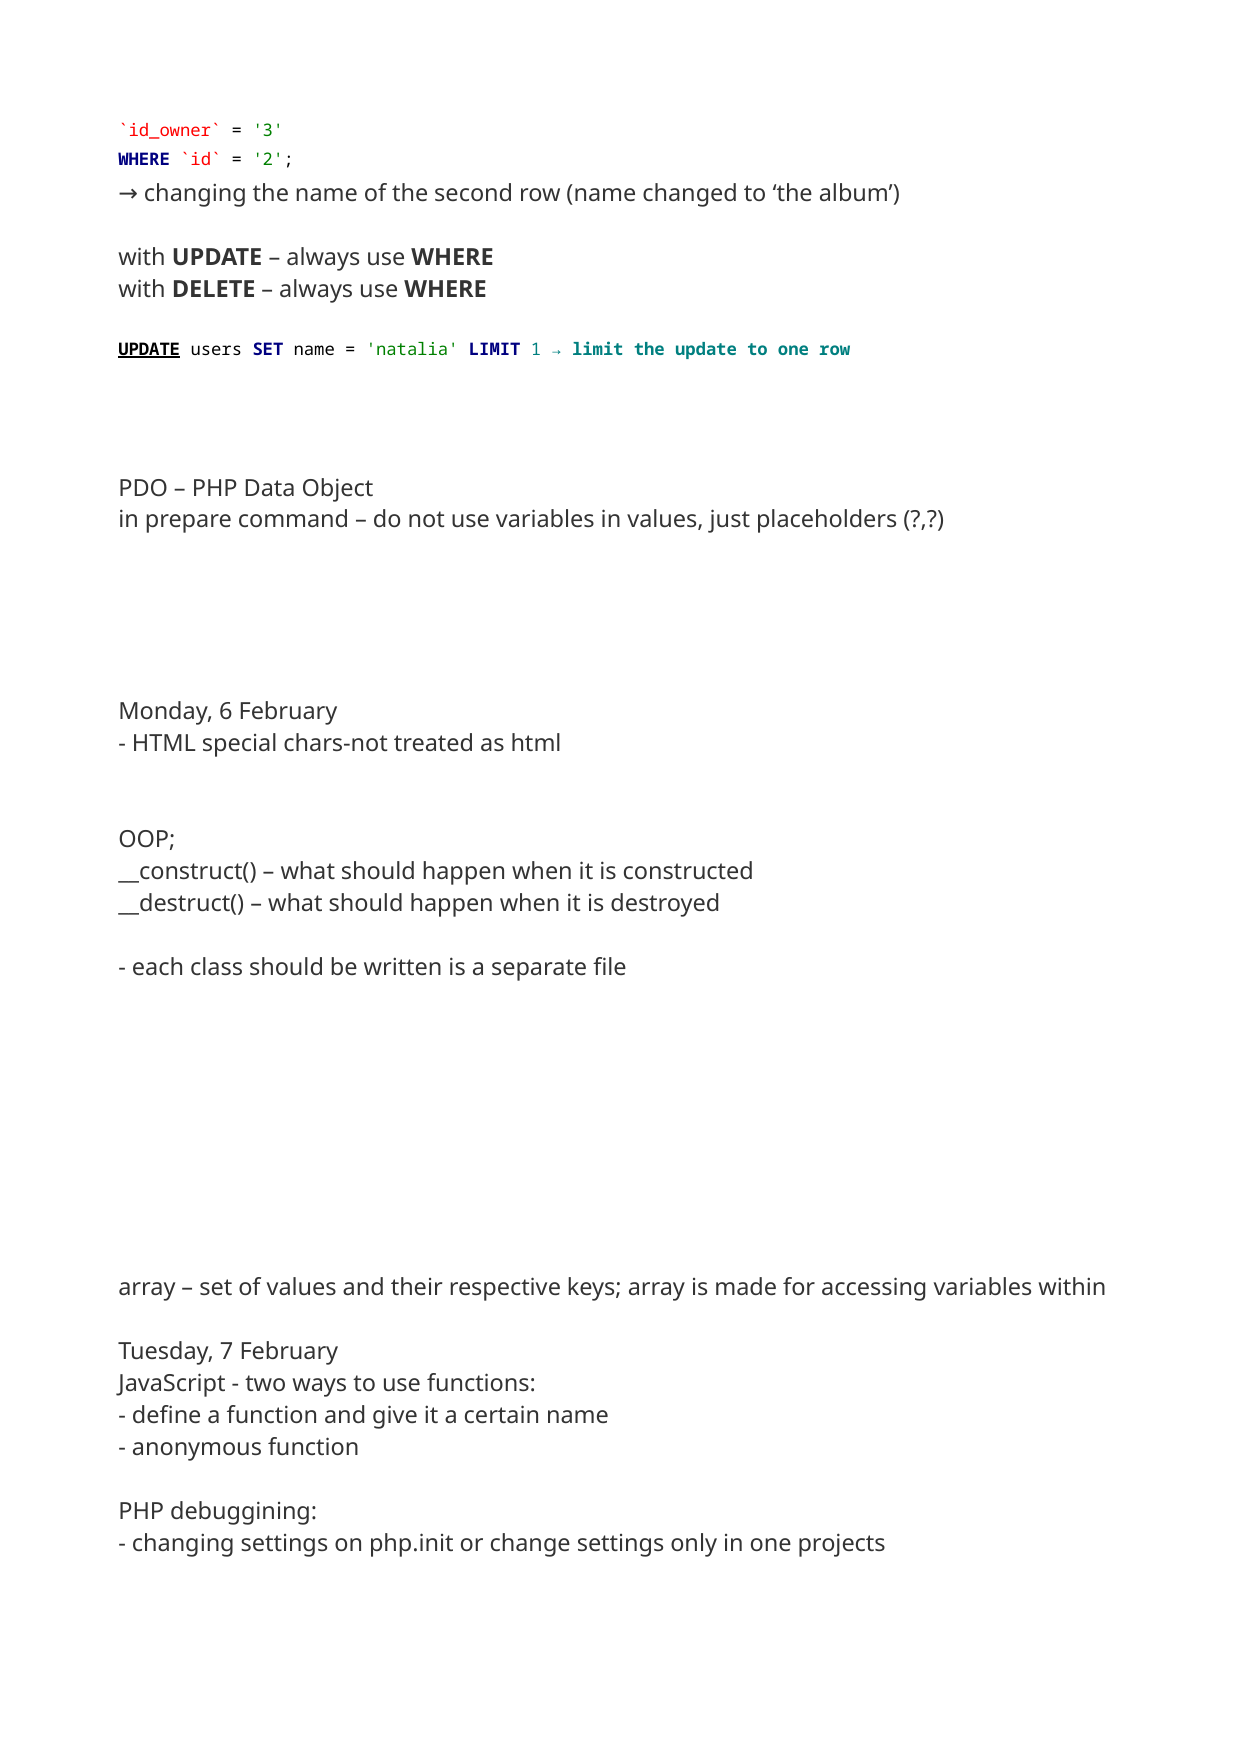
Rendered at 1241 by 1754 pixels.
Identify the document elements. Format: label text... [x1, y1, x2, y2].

text PHP debuggining: [118, 1494, 1122, 1526]
text - each class should be written is a separate file [118, 951, 1122, 982]
text PDO – PHP Data Object [118, 471, 1122, 503]
text __destruct() – what should happen when it is destroyed [118, 887, 1122, 918]
text array – set of values and their respective keys; array is made for accessing variables within [118, 1270, 1122, 1302]
text with UPDATE – always use WHERE [118, 241, 1122, 273]
text UPDATE users SET name = 'natalia' LIMIT 1 → limit the update to one row [118, 337, 1122, 360]
text with DELETE – always use WHERE [118, 273, 1122, 304]
text → changing the name of the second row (name changed to ‘the album’) [118, 177, 1122, 209]
text JavaScript - two ways to use functions: [118, 1366, 1122, 1398]
text Monday, 6 February [118, 695, 1122, 727]
text __construct() – what should happen when it is constructed [118, 854, 1122, 887]
text OOP; [118, 823, 1122, 854]
text - changing settings on php.init or change settings only in one projects [118, 1526, 1122, 1558]
text WHERE `id` = '2'; [118, 147, 1122, 171]
text in prepare command – do not use variables in values, just placeholders (?,?) [118, 503, 1122, 535]
text `id_owner` = '3' [118, 118, 1122, 142]
text Tuesday, 7 February [118, 1334, 1122, 1366]
text - HTML special chars-not treated as html [118, 727, 1122, 759]
text - anonymous function [118, 1430, 1122, 1462]
text - define a function and give it a certain name [118, 1398, 1122, 1430]
